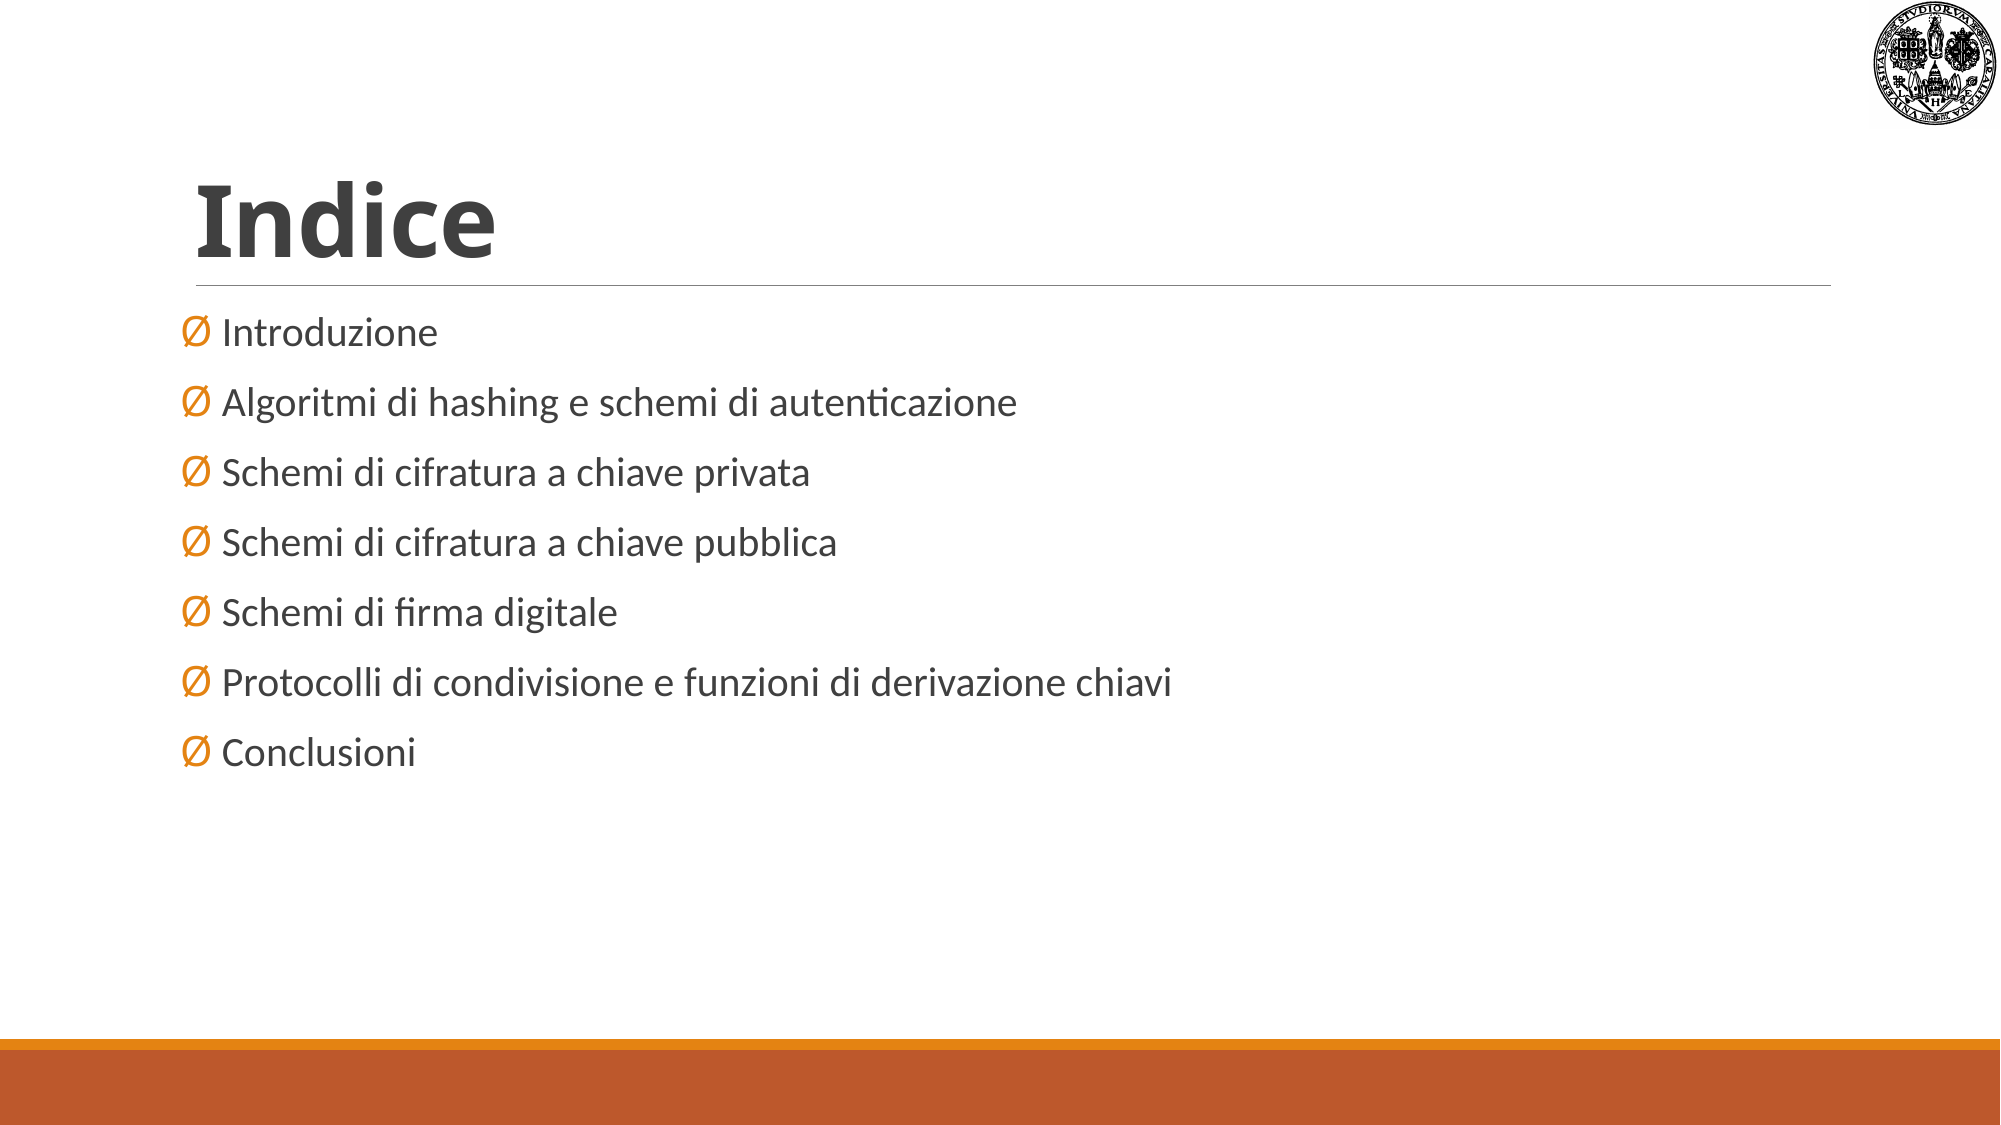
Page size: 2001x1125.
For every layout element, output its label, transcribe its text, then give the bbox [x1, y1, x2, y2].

list Introduzione Algoritmi di hashing e schemi di autenticazione Schemi di cifratura a chiave privata Schemi di cifratura a chiave pubblica Schemi di firma digitale Protocolli di condivisione e funzioni di derivazione chiavi Conclusioni [180, 302, 1831, 963]
picture [1869, 0, 2000, 129]
title Indice [180, 47, 1831, 286]
